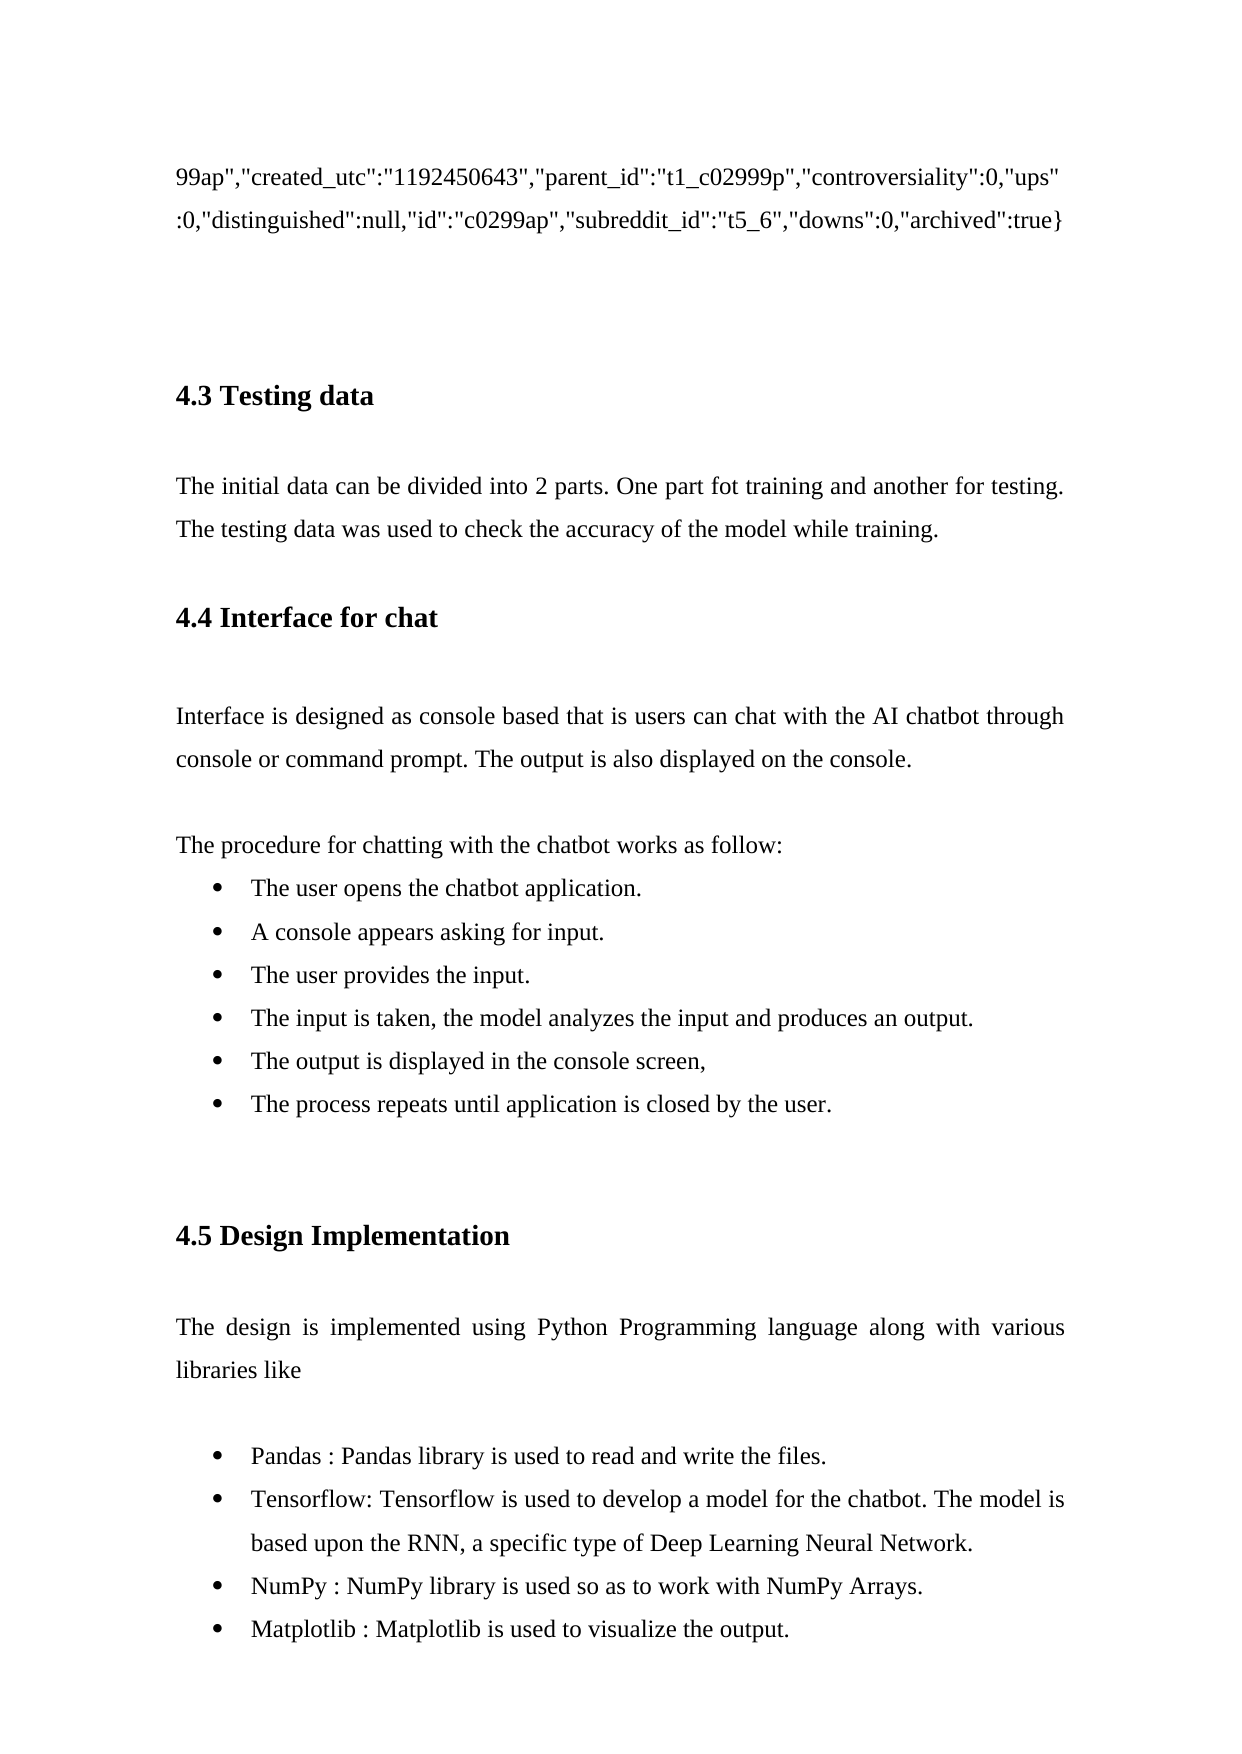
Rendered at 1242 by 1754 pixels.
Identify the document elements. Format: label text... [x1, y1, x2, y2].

list The user provides the input. [213, 960, 1066, 988]
list The input is taken, the model analyzes the input and produces an output. [213, 1003, 1066, 1032]
list Matplotlib : Matplotlib is used to visualize the output. [213, 1614, 1066, 1643]
text 4.3 Testing data [176, 378, 1066, 411]
list A console appears asking for input. [213, 917, 1066, 945]
text Interface is designed as console based that is users can chat with the AI chatbot through console or command prompt. The output is also displayed on the console. [176, 701, 1066, 773]
list NumPy : NumPy library is used so as to work with NumPy Arrays. [213, 1571, 1066, 1599]
list The user opens the chatbot application. [213, 873, 1066, 902]
text The initial data can be divided into 2 parts. One part fot training and another for testing. The testing data was used to check the accuracy of the model while training. [176, 471, 1066, 543]
list The output is displayed in the console screen, [213, 1046, 1066, 1075]
text The design is implemented using Python Programming language along with various libraries like [176, 1312, 1066, 1384]
list Tensorflow: Tensorflow is used to develop a model for the chatbot. The model is based upon the RNN, a specific type of Deep Learning Neural Network. [213, 1484, 1066, 1556]
text 4.5 Design Implementation [176, 1218, 1066, 1252]
text 99ap","created_utc":"1192450643","parent_id":"t1_c02999p","controversiality":0,"ups":0,"distinguished":null,"id":"c0299ap","subreddit_id":"t5_6","downs":0,"archived":true} [176, 162, 1066, 234]
text The procedure for chatting with the chatbot works as follow: [176, 830, 1066, 859]
list The process repeats until application is closed by the user. [213, 1089, 1066, 1118]
text 4.4 Interface for chat [176, 600, 1066, 634]
list Pandas : Pandas library is used to read and write the files. [213, 1441, 1066, 1470]
